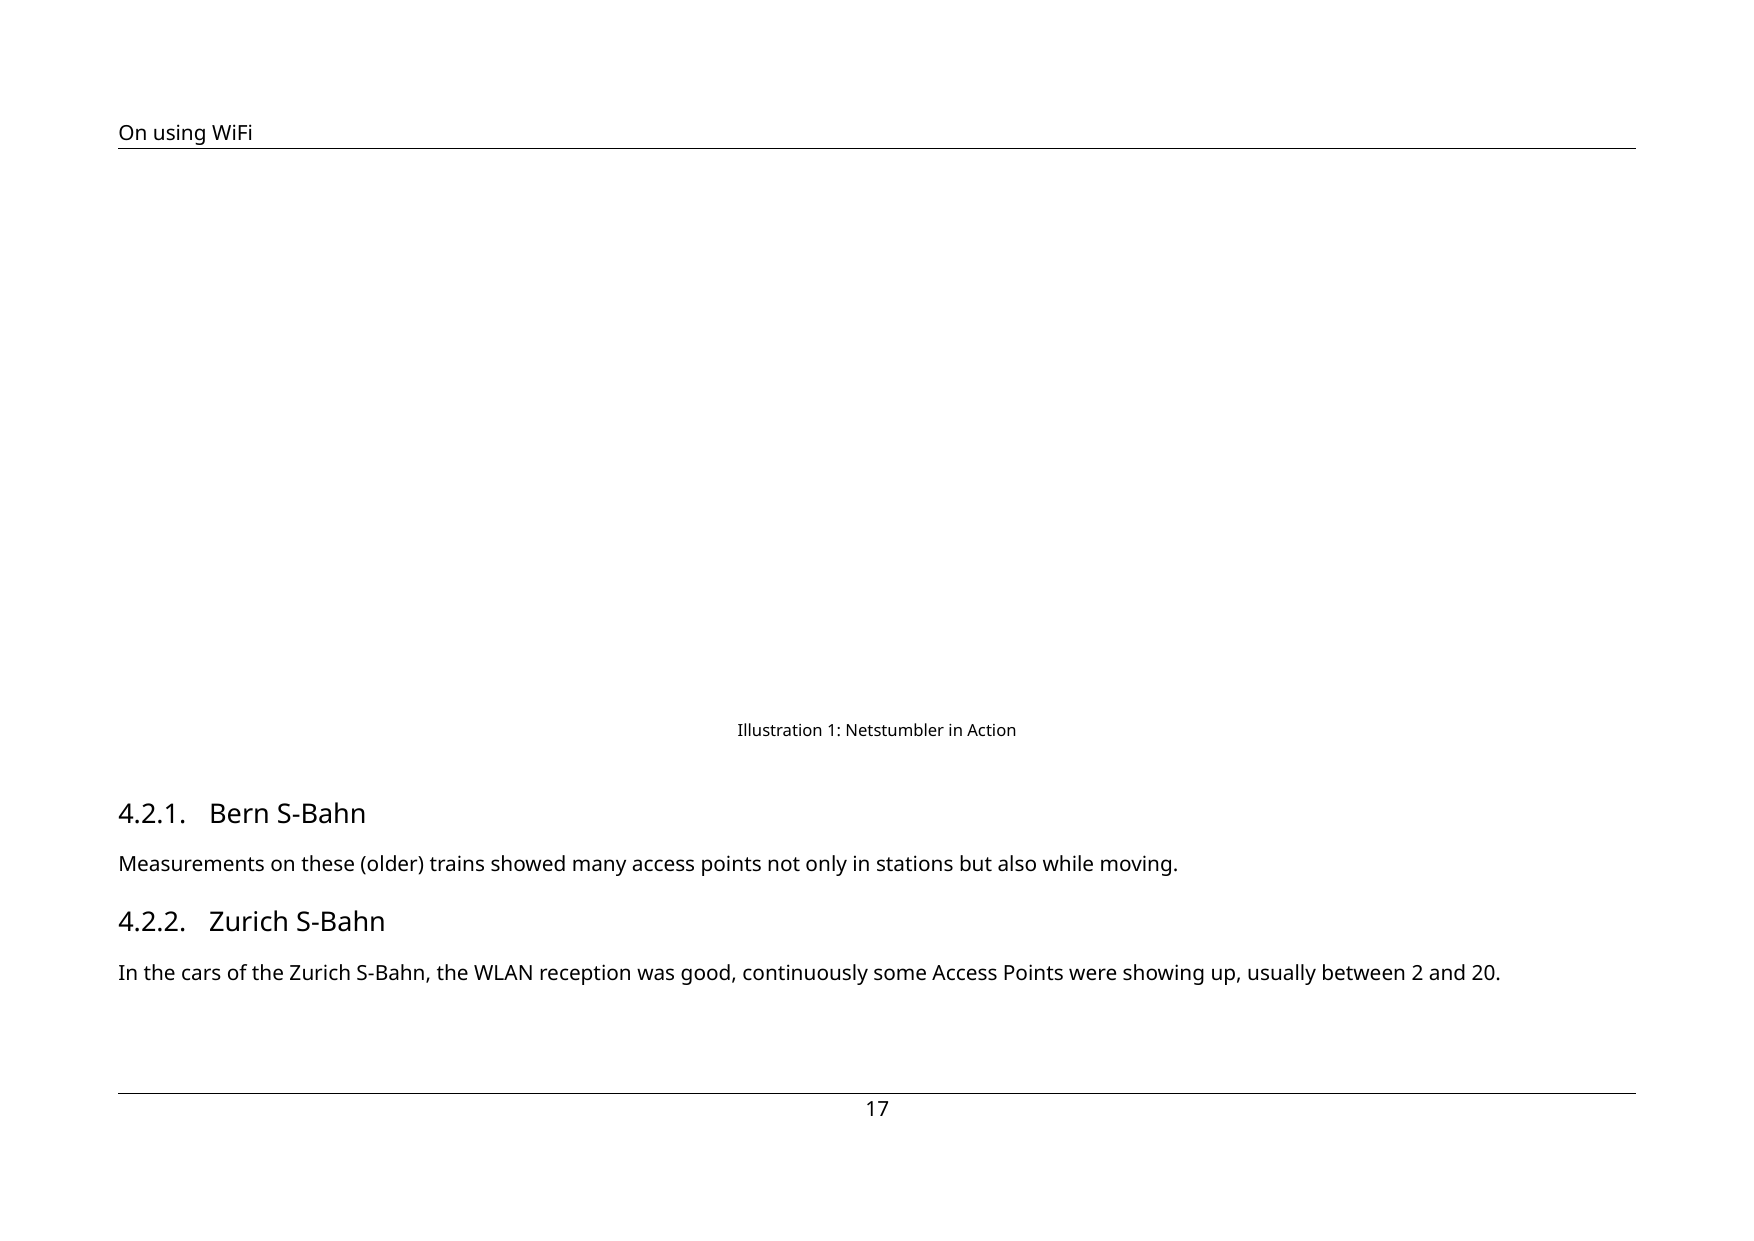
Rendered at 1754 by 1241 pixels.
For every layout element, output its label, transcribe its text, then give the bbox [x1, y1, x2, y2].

subtitle Zurich S-Bahn [118, 903, 1636, 940]
text In the cars of the Zurich S-Bahn, the WLAN reception was good, continuously some Access Points were showing up, usually between 2 and 20. [118, 958, 1636, 986]
subtitle Bern S-Bahn [118, 794, 1636, 831]
text Illustration 1: Netstumbler in Action [504, 195, 1250, 741]
text Measurements on these (older) trains showed many access points not only in stations but also while moving. [118, 849, 1636, 878]
